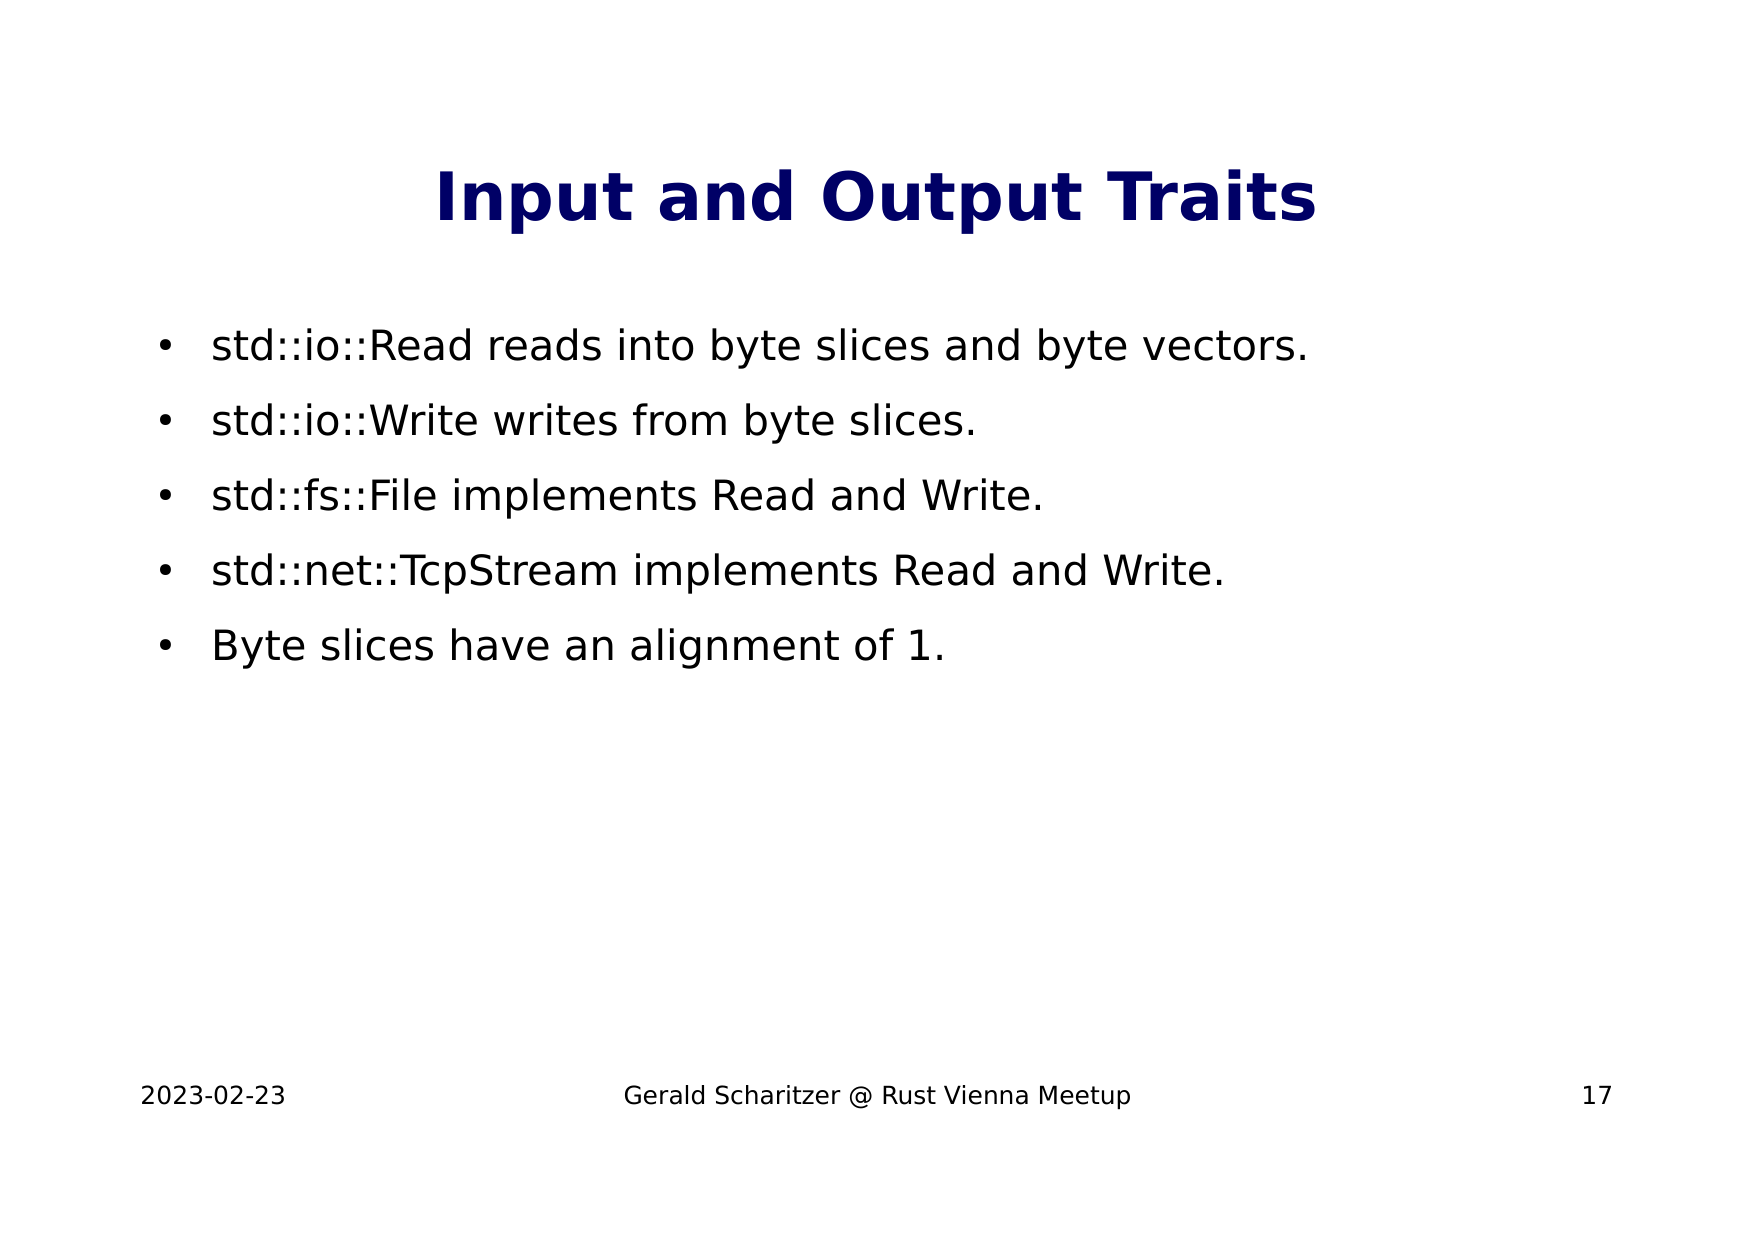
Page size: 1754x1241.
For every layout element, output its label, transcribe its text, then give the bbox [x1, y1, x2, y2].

list std::io::Read reads into byte slices and byte vectors. std::io::Write writes from byte slices. std::fs::File implements Read and Write. std::net::TcpStream implements Read and Write. Byte slices have an alignment of 1. [140, 321, 1614, 973]
title Input and Output Traits [140, 91, 1614, 303]
